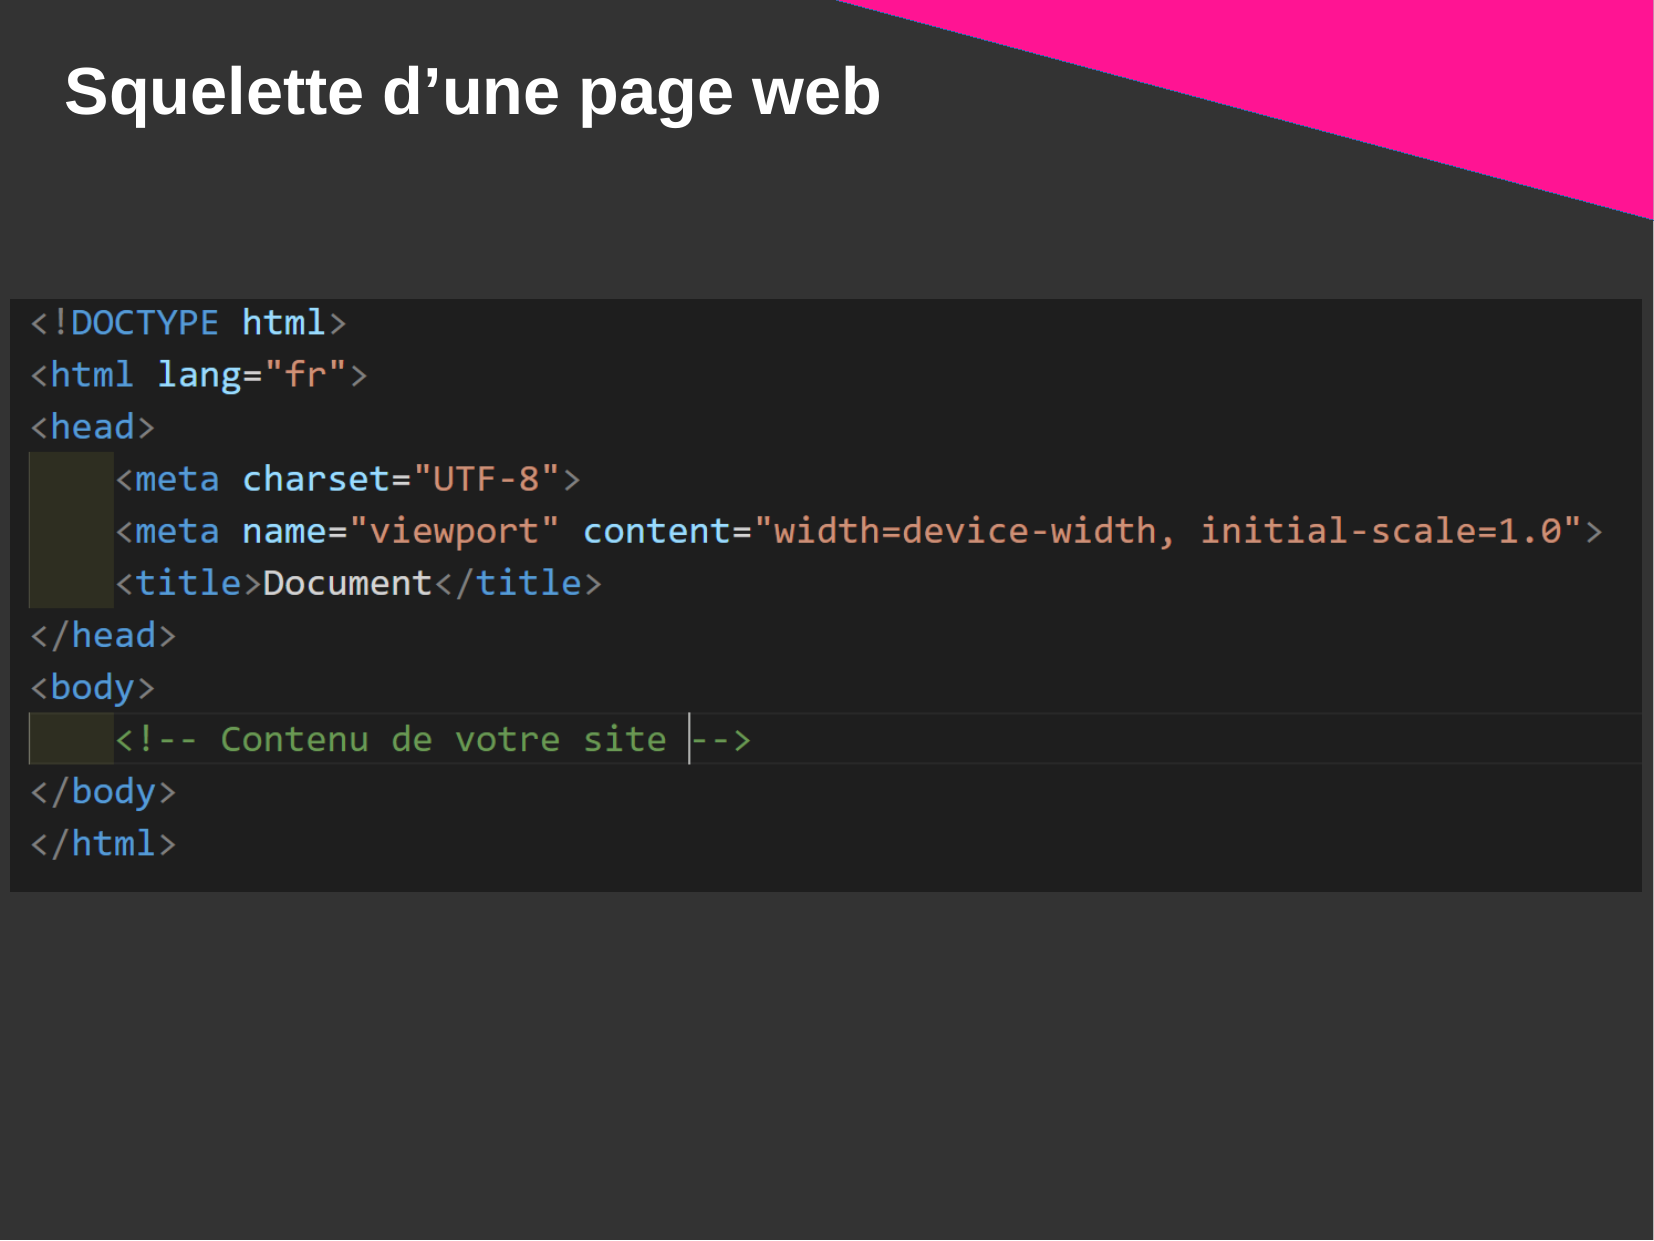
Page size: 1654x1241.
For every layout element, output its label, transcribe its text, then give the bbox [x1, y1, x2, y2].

title Squelette d’une page web [64, 54, 1415, 157]
text_box [836, 0, 1654, 221]
picture [10, 299, 1642, 892]
